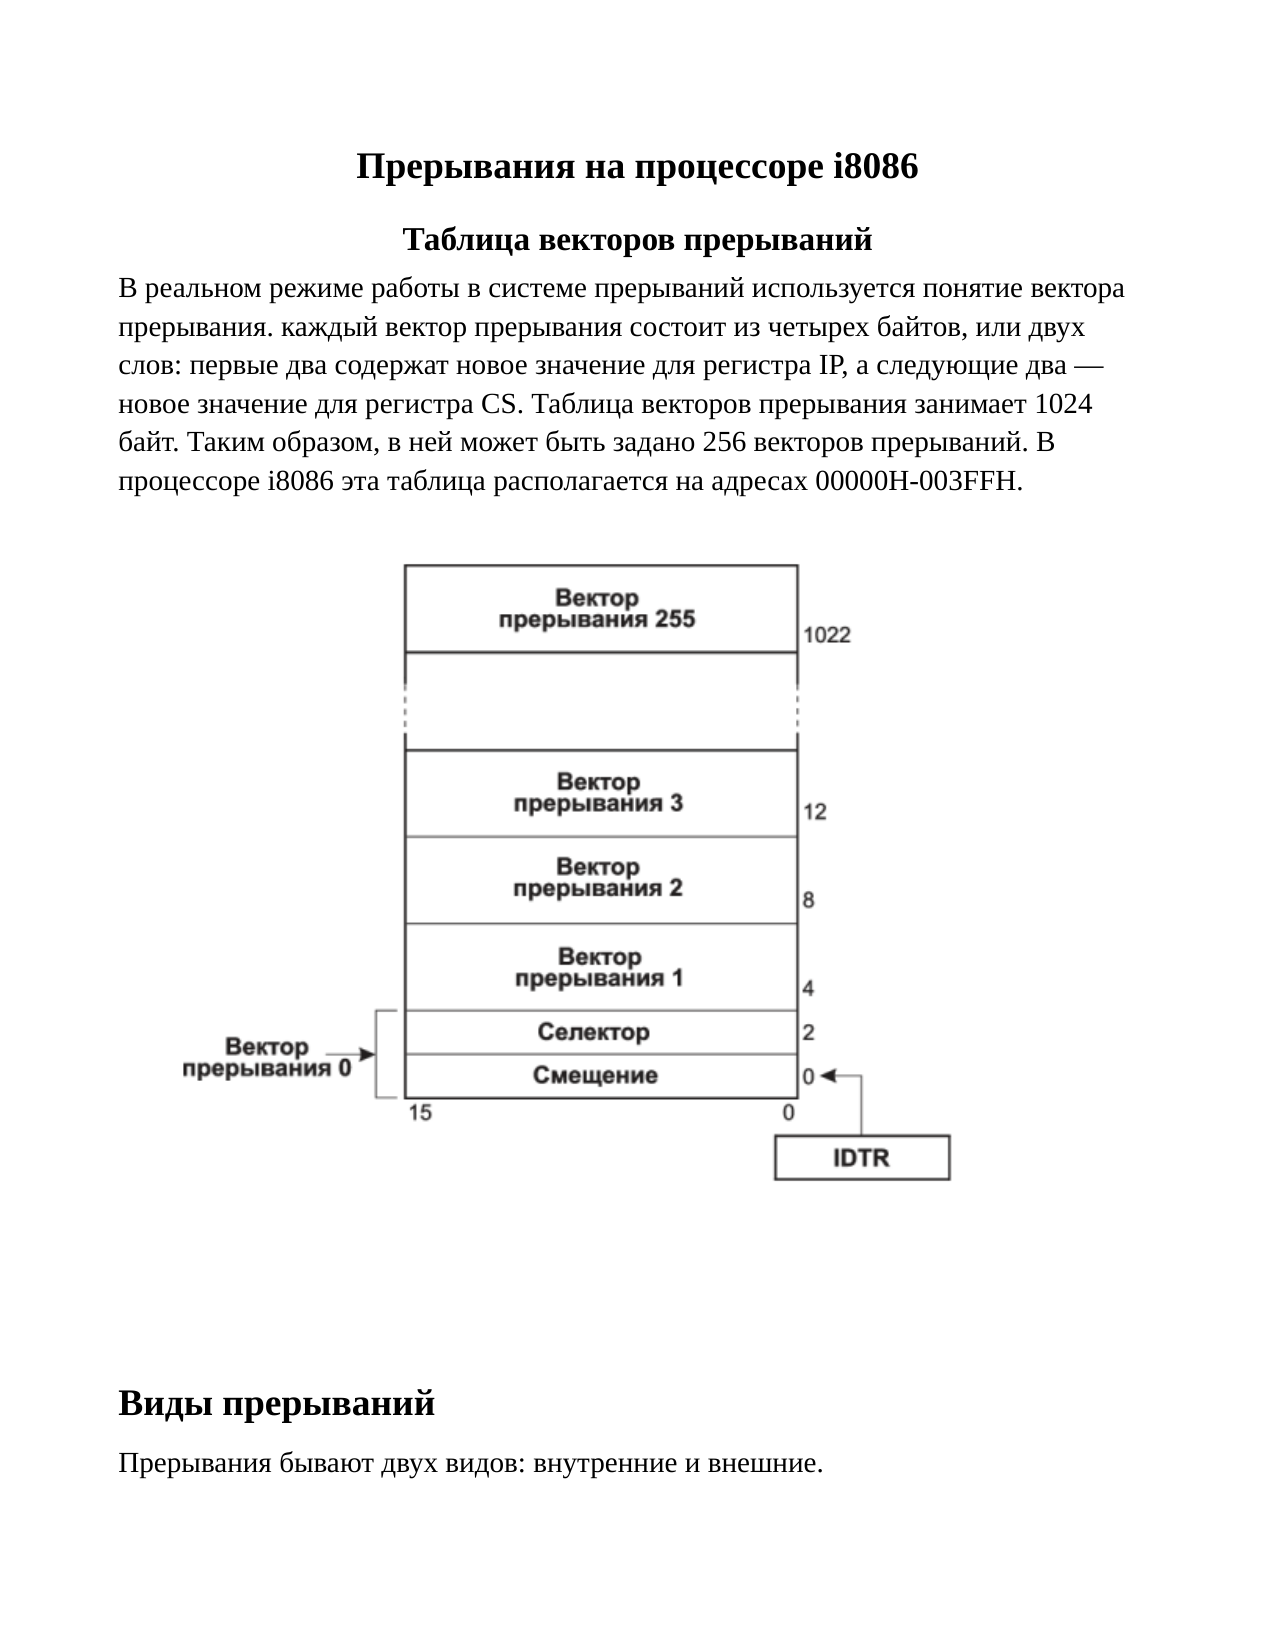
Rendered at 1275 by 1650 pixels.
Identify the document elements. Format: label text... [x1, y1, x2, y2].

text Виды прерываний [118, 1381, 1157, 1424]
subtitle Таблица векторов прерываний [118, 219, 1157, 258]
subtitle Прерывания на процессоре i8086 [118, 143, 1157, 186]
text Прерывания бывают двух видов: внутренние и внешние. [118, 1445, 1157, 1478]
text В реальном режиме работы в системе прерываний используется понятие вектора прерывания. каждый вектор прерывания состоит из четырех байтов, или двух слов: первые два содержат новое значение для регистра IP, а следующие два — новое значение для регистра CS. Таблица векторов прерывания занимает 1024 байт. Таким образом, в ней может быть задано 256 векторов прерываний. В процессоре i8086 эта таблица располагается на адресах 00000H-003FFH. [118, 270, 1157, 497]
picture [118, 516, 1039, 1203]
